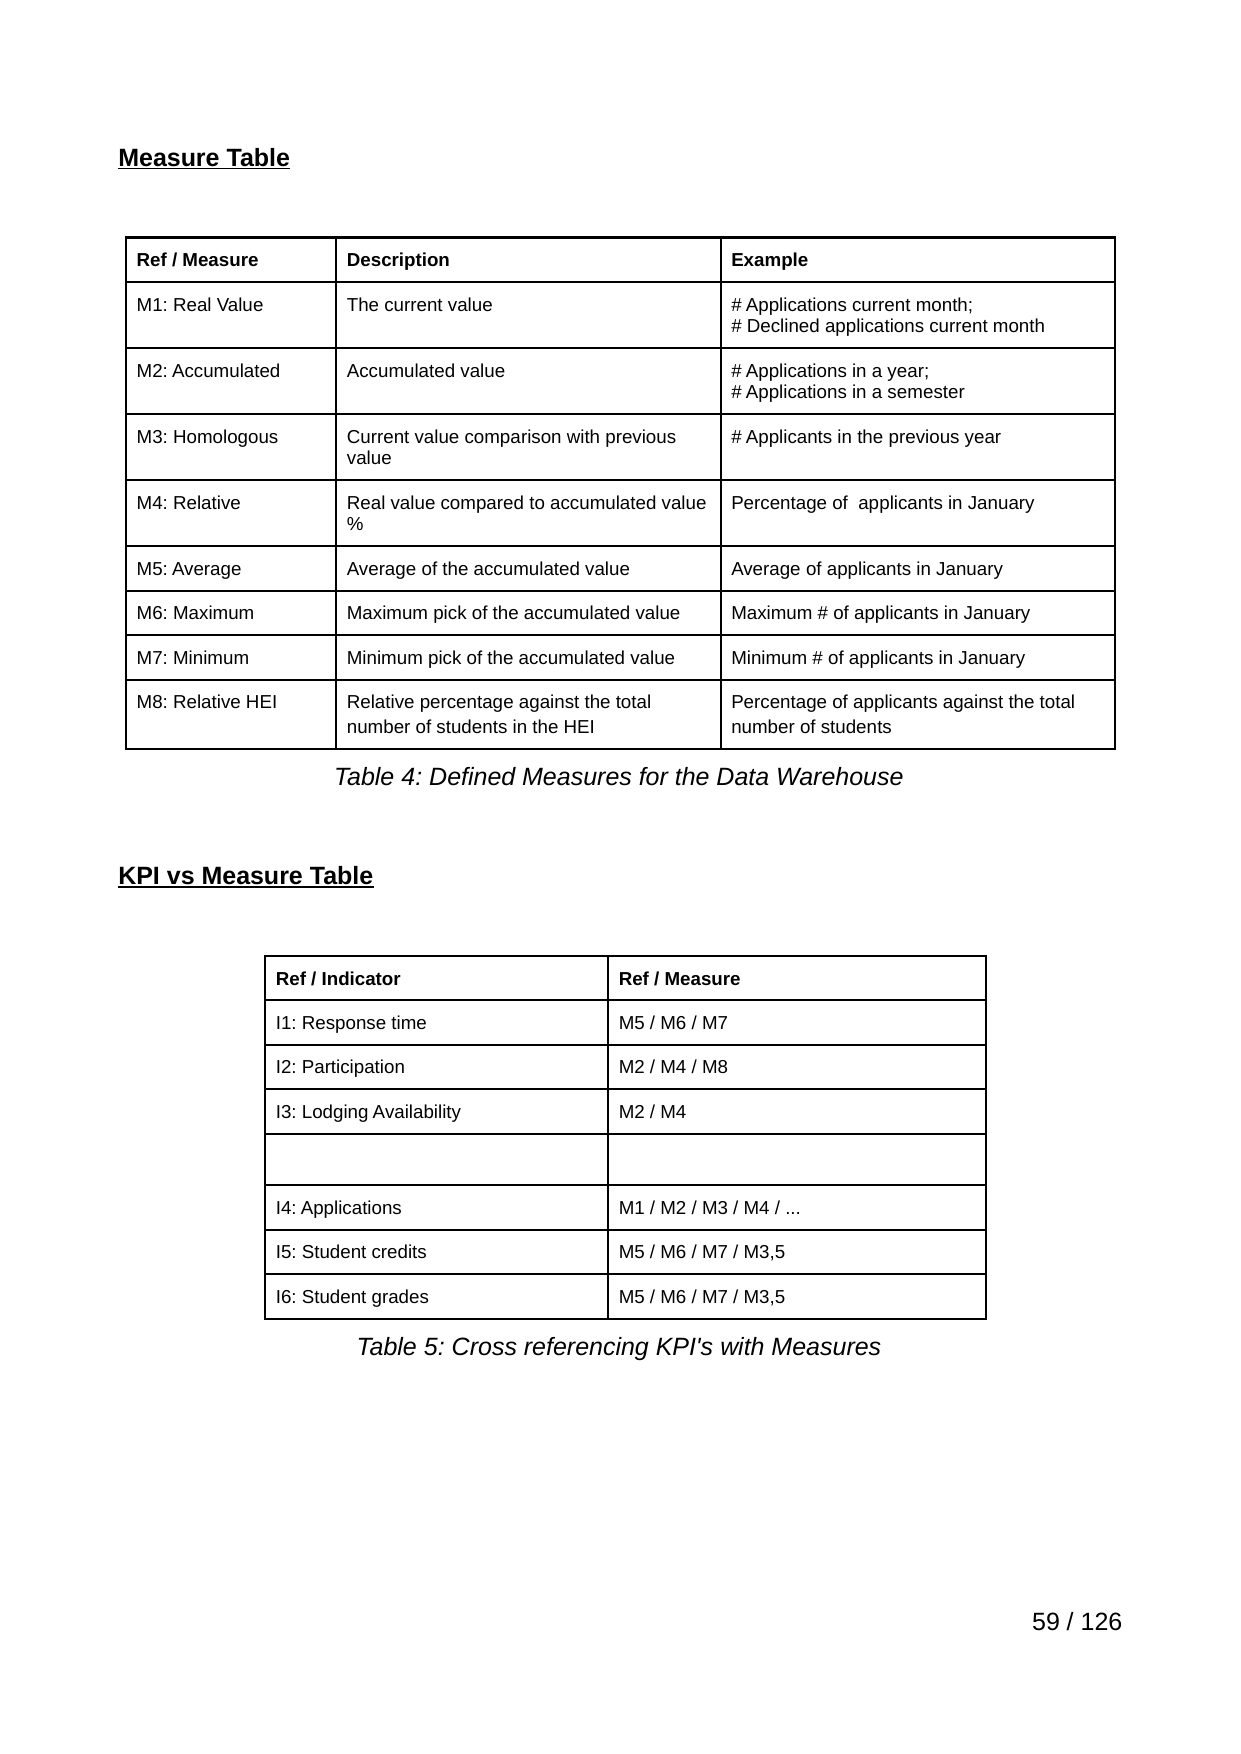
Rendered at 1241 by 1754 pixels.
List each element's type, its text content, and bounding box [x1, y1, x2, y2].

table_header Ref / Indicator [266, 957, 607, 999]
table_cell M1: Real Value [127, 283, 335, 347]
table_header Ref / Measure [127, 239, 335, 281]
table_cell I3: Lodging Availability [266, 1090, 607, 1133]
table_cell M7: Minimum [127, 636, 335, 678]
table_cell Real value compared to accumulated value % [337, 481, 720, 545]
table_cell M3: Homologous [127, 415, 335, 479]
text Measure Table [118, 143, 1122, 172]
table_cell M2 / M4 [609, 1090, 985, 1133]
table_cell I1: Response time [266, 1001, 607, 1044]
table_cell [609, 1135, 985, 1184]
table_cell Minimum # of applicants in January [722, 636, 1114, 678]
table_cell The current value [337, 283, 720, 347]
table_cell Average of applicants in January [722, 547, 1114, 589]
table_cell Percentage of applicants in January [722, 481, 1114, 545]
table_header Example [722, 239, 1114, 281]
table_cell M6: Maximum [127, 592, 335, 634]
table_header Description [337, 239, 720, 281]
table_cell Maximum # of applicants in January [722, 592, 1114, 634]
table_cell M5 / M6 / M7 [609, 1001, 985, 1044]
table_cell Minimum pick of the accumulated value [337, 636, 720, 678]
table_cell I2: Participation [266, 1046, 607, 1088]
table_cell M2 / M4 / M8 [609, 1046, 985, 1088]
table_cell [266, 1135, 607, 1184]
text KPI vs Measure Table [118, 861, 1122, 890]
table_cell Relative percentage against the total number of students in the HEI [337, 681, 720, 748]
table_cell M4: Relative [127, 481, 335, 545]
table_cell I6: Student grades [266, 1275, 607, 1318]
table_cell # Applications in a year; # Applications in a semester [722, 349, 1114, 413]
table_cell M8: Relative HEI [127, 681, 335, 748]
table_cell Percentage of applicants against the total number of students [722, 681, 1114, 748]
table_cell Average of the accumulated value [337, 547, 720, 589]
table_cell M5: Average [127, 547, 335, 589]
table_cell M5 / M6 / M7 / M3,5 [609, 1275, 985, 1318]
table_cell Current value comparison with previous value [337, 415, 720, 479]
table_cell Accumulated value [337, 349, 720, 413]
table_cell M1 / M2 / M3 / M4 / ... [609, 1186, 985, 1229]
table_cell # Applications current month; # Declined applications current month [722, 283, 1114, 347]
table_cell Maximum pick of the accumulated value [337, 592, 720, 634]
table_cell M5 / M6 / M7 / M3,5 [609, 1231, 985, 1273]
table_cell I5: Student credits [266, 1231, 607, 1273]
table_cell I4: Applications [266, 1186, 607, 1229]
table_cell # Applicants in the previous year [722, 415, 1114, 479]
text Table 4: Defined Measures for the Data Warehouse [118, 762, 1122, 791]
table_cell M2: Accumulated [127, 349, 335, 413]
text Table 5: Cross referencing KPI's with Measures [118, 1332, 1122, 1361]
table_header Ref / Measure [609, 957, 985, 999]
